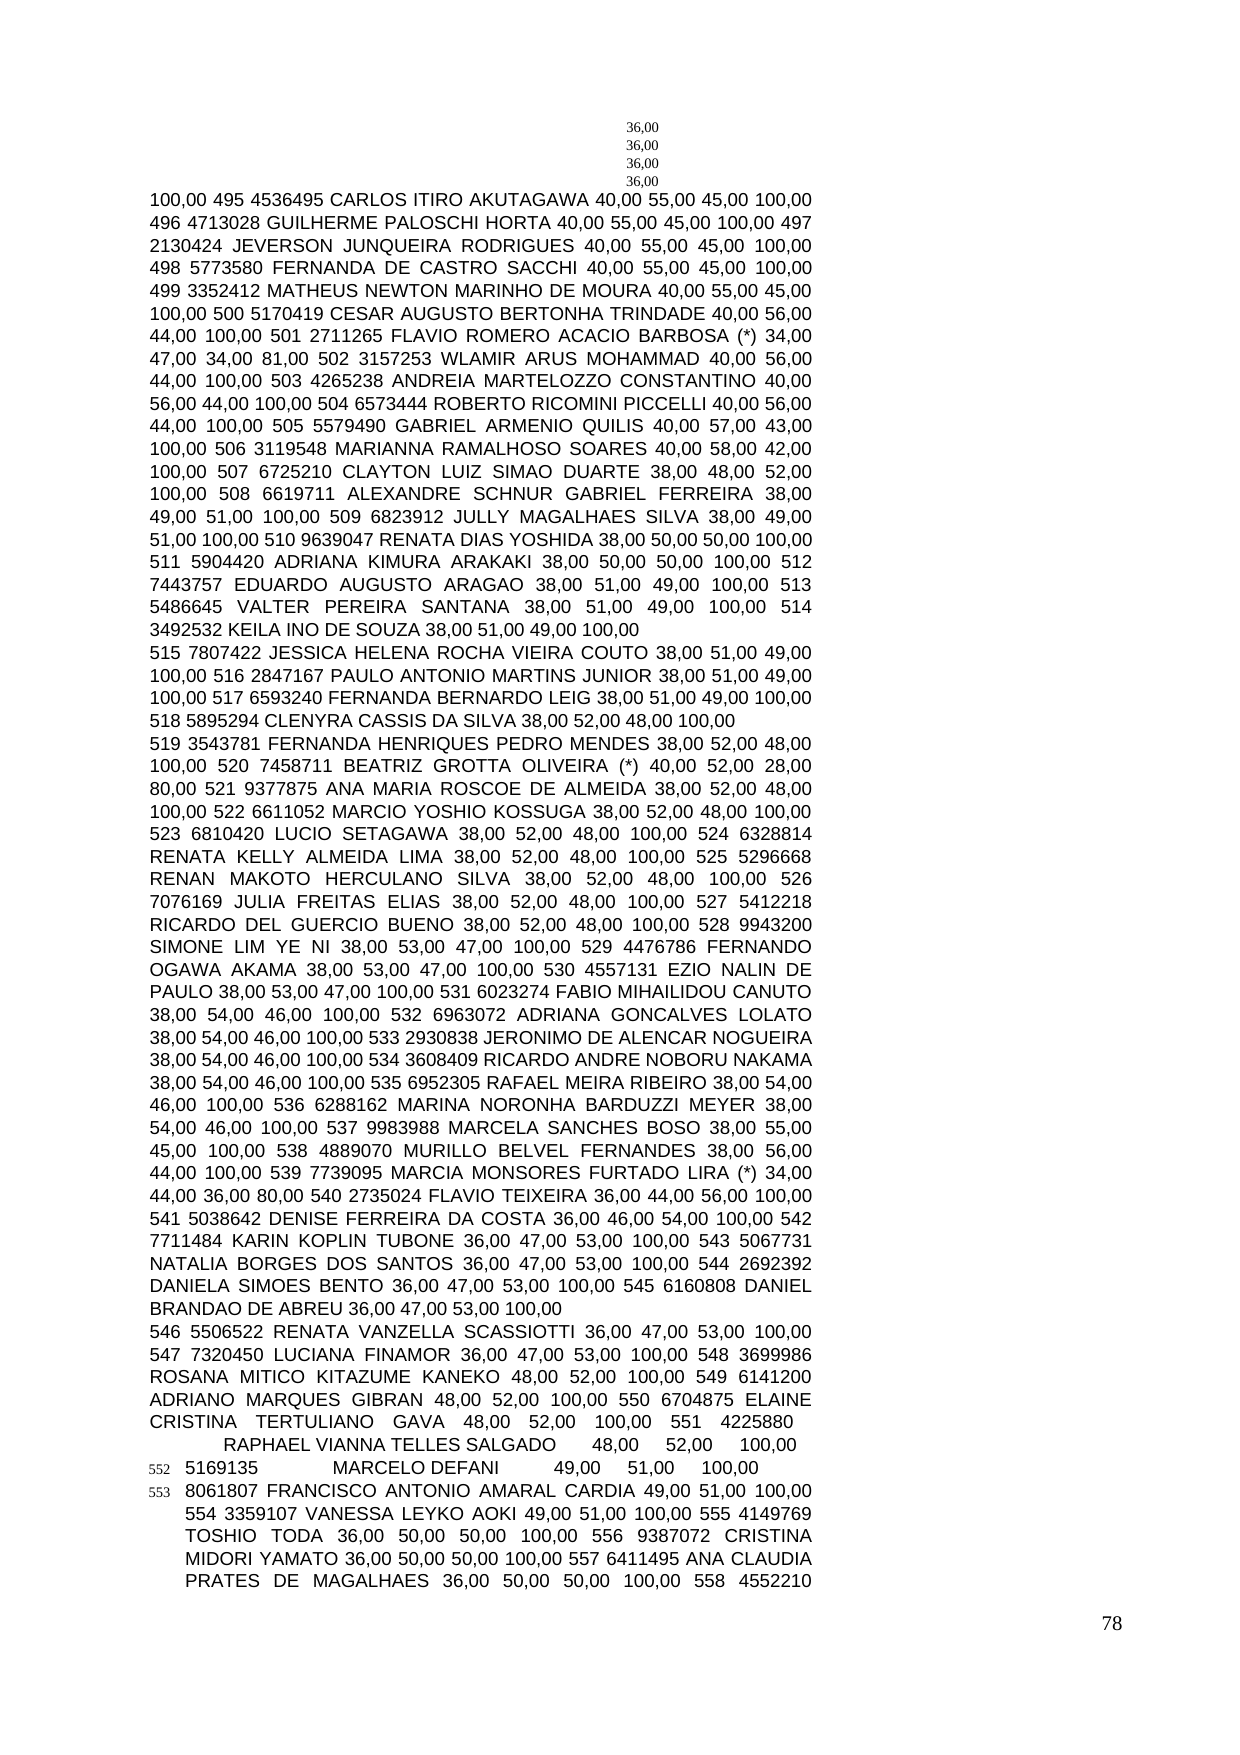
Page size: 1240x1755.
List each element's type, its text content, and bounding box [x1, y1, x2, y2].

list 8061807 FRANCISCO ANTONIO AMARAL CARDIA 49,00 51,00 100,00 554 3359107 VANESSA LEYKO AOKI 49,00 51,00 100,00 555 4149769 TOSHIO TODA 36,00 50,00 50,00 100,00 556 9387072 CRISTINA MIDORI YAMATO 36,00 50,00 50,00 100,00 557 6411495 ANA CLAUDIA PRATES DE MAGALHAES 36,00 50,00 50,00 100,00 558 4552210 [148, 1480, 812, 1592]
text 515 7807422 JESSICA HELENA ROCHA VIEIRA COUTO 38,00 51,00 49,00 100,00 516 2847167 PAULO ANTONIO MARTINS JUNIOR 38,00 51,00 49,00 100,00 517 6593240 FERNANDA BERNARDO LEIG 38,00 51,00 49,00 100,00 518 5895294 CLENYRA CASSIS DA SILVA 38,00 52,00 48,00 100,00 [149, 642, 812, 731]
text 100,00 495 4536495 CARLOS ITIRO AKUTAGAWA 40,00 55,00 45,00 100,00 496 4713028 GUILHERME PALOSCHI HORTA 40,00 55,00 45,00 100,00 497 2130424 JEVERSON JUNQUEIRA RODRIGUES 40,00 55,00 45,00 100,00 498 5773580 FERNANDA DE CASTRO SACCHI 40,00 55,00 45,00 100,00 499 3352412 MATHEUS NEWTON MARINHO DE MOURA 40,00 55,00 45,00 100,00 500 5170419 CESAR AUGUSTO BERTONHA TRINDADE 40,00 56,00 44,00 100,00 501 2711265 FLAVIO ROMERO ACACIO BARBOSA (*) 34,00 47,00 34,00 81,00 502 3157253 WLAMIR ARUS MOHAMMAD 40,00 56,00 44,00 100,00 503 4265238 ANDREIA MARTELOZZO CONSTANTINO 40,00 56,00 44,00 100,00 504 6573444 ROBERTO RICOMINI PICCELLI 40,00 56,00 44,00 100,00 505 5579490 GABRIEL ARMENIO QUILIS 40,00 57,00 43,00 100,00 506 3119548 MARIANNA RAMALHOSO SOARES 40,00 58,00 42,00 100,00 507 6725210 CLAYTON LUIZ SIMAO DUARTE 38,00 48,00 52,00 100,00 508 6619711 ALEXANDRE SCHNUR GABRIEL FERREIRA 38,00 49,00 51,00 100,00 509 6823912 JULLY MAGALHAES SILVA 38,00 49,00 51,00 100,00 510 9639047 RENATA DIAS YOSHIDA 38,00 50,00 50,00 100,00 511 5904420 ADRIANA KIMURA ARAKAKI 38,00 50,00 50,00 100,00 512 7443757 EDUARDO AUGUSTO ARAGAO 38,00 51,00 49,00 100,00 513 5486645 VALTER PEREIRA SANTANA 38,00 51,00 49,00 100,00 514 3492532 KEILA INO DE SOUZA 38,00 51,00 49,00 100,00 [149, 189, 812, 640]
text 519 3543781 FERNANDA HENRIQUES PEDRO MENDES 38,00 52,00 48,00 100,00 520 7458711 BEATRIZ GROTTA OLIVEIRA (*) 40,00 52,00 28,00 80,00 521 9377875 ANA MARIA ROSCOE DE ALMEIDA 38,00 52,00 48,00 100,00 522 6611052 MARCIO YOSHIO KOSSUGA 38,00 52,00 48,00 100,00 523 6810420 LUCIO SETAGAWA 38,00 52,00 48,00 100,00 524 6328814 RENATA KELLY ALMEIDA LIMA 38,00 52,00 48,00 100,00 525 5296668 RENAN MAKOTO HERCULANO SILVA 38,00 52,00 48,00 100,00 526 7076169 JULIA FREITAS ELIAS 38,00 52,00 48,00 100,00 527 5412218 RICARDO DEL GUERCIO BUENO 38,00 52,00 48,00 100,00 528 9943200 SIMONE LIM YE NI 38,00 53,00 47,00 100,00 529 4476786 FERNANDO OGAWA AKAMA 38,00 53,00 47,00 100,00 530 4557131 EZIO NALIN DE PAULO 38,00 53,00 47,00 100,00 531 6023274 FABIO MIHAILIDOU CANUTO 38,00 54,00 46,00 100,00 532 6963072 ADRIANA GONCALVES LOLATO 38,00 54,00 46,00 100,00 533 2930838 JERONIMO DE ALENCAR NOGUEIRA 38,00 54,00 46,00 100,00 534 3608409 RICARDO ANDRE NOBORU NAKAMA 38,00 54,00 46,00 100,00 535 6952305 RAFAEL MEIRA RIBEIRO 38,00 54,00 46,00 100,00 536 6288162 MARINA NORONHA BARDUZZI MEYER 38,00 54,00 46,00 100,00 537 9983988 MARCELA SANCHES BOSO 38,00 55,00 45,00 100,00 538 4889070 MURILLO BELVEL FERNANDES 38,00 56,00 44,00 100,00 539 7739095 MARCIA MONSORES FURTADO LIRA (*) 34,00 44,00 36,00 80,00 540 2735024 FLAVIO TEIXEIRA 36,00 44,00 56,00 100,00 541 5038642 DENISE FERREIRA DA COSTA 36,00 46,00 54,00 100,00 542 7711484 KARIN KOPLIN TUBONE 36,00 47,00 53,00 100,00 543 5067731 NATALIA BORGES DOS SANTOS 36,00 47,00 53,00 100,00 544 2692392 DANIELA SIMOES BENTO 36,00 47,00 53,00 100,00 545 6160808 DANIEL BRANDAO DE ABREU 36,00 47,00 53,00 100,00 [149, 733, 812, 1319]
list 5169135 MARCELO DEFANI 49,00 51,00 100,00 [148, 1457, 812, 1478]
text 546 5506522 RENATA VANZELLA SCASSIOTTI 36,00 47,00 53,00 100,00 547 7320450 LUCIANA FINAMOR 36,00 47,00 53,00 100,00 548 3699986 ROSANA MITICO KITAZUME KANEKO 48,00 52,00 100,00 549 6141200 ADRIANO MARQUES GIBRAN 48,00 52,00 100,00 550 6704875 ELAINE CRISTINA TERTULIANO GAVA 48,00 52,00 100,00 551 4225880 RAPHAEL VIANNA TELLES SALGADO 48,00 52,00 100,00 [149, 1321, 812, 1455]
